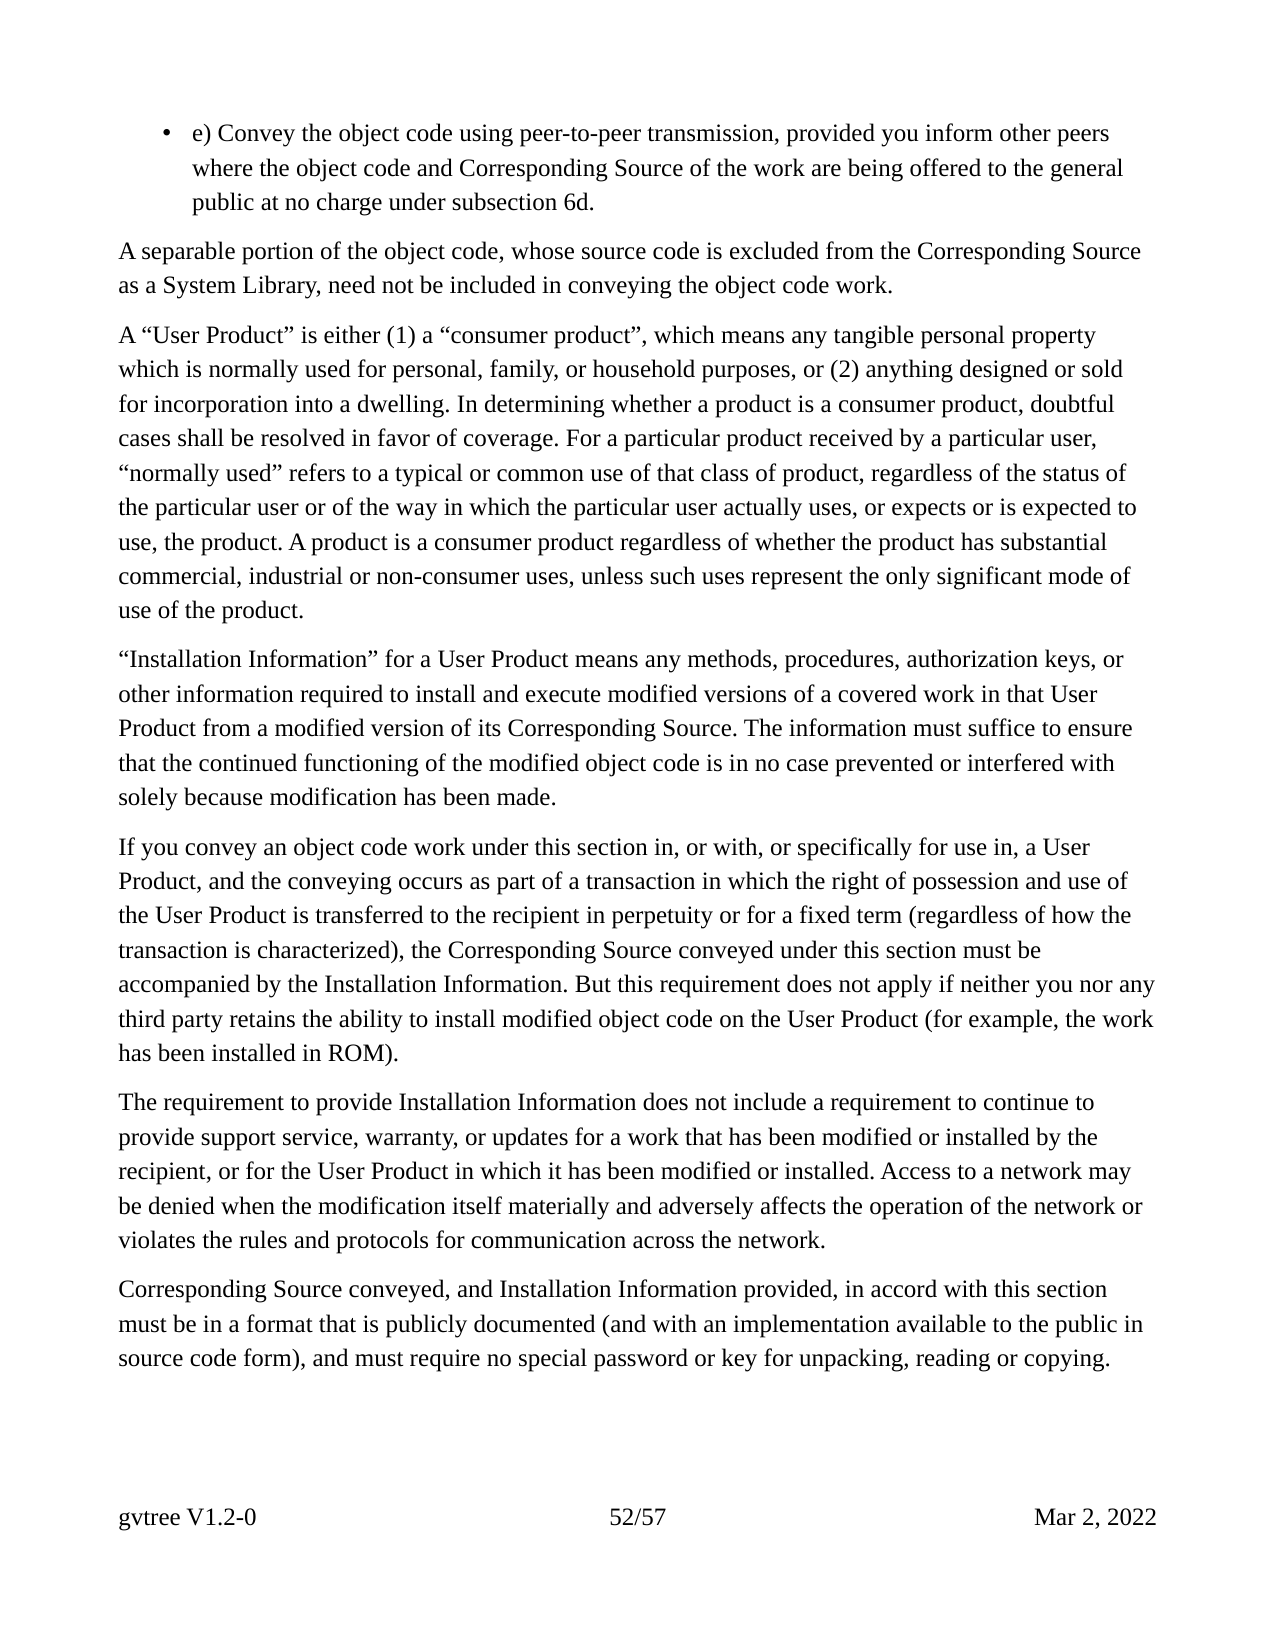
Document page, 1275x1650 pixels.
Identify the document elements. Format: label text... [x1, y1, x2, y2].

text Corresponding Source conveyed, and Installation Information provided, in accord with this section must be in a format that is publicly documented (and with an implementation available to the public in source code form), and must require no special password or key for unpacking, reading or copying. [118, 1274, 1157, 1372]
list e) Convey the object code using peer-to-peer transmission, provided you inform other peers where the object code and Corresponding Source of the work are being offered to the general public at no charge under subsection 6d. [162, 118, 1157, 216]
text If you convey an object code work under this section in, or with, or specifically for use in, a User Product, and the conveying occurs as part of a transaction in which the right of possession and use of the User Product is transferred to the recipient in perpetuity or for a fixed term (regardless of how the transaction is characterized), the Corresponding Source conveyed under this section must be accompanied by the Installation Information. But this requirement does not apply if neither you nor any third party retains the ability to install modified object code on the User Product (for example, the work has been installed in ROM). [118, 832, 1157, 1067]
text A “User Product” is either (1) a “consumer product”, which means any tangible personal property which is normally used for personal, family, or household purposes, or (2) anything designed or sold for incorporation into a dwelling. In determining whether a product is a consumer product, doubtful cases shall be resolved in favor of coverage. For a particular product received by a particular user, “normally used” refers to a typical or common use of that class of product, regardless of the status of the particular user or of the way in which the particular user actually uses, or expects or is expected to use, the product. A product is a consumer product regardless of whether the product has substantial commercial, industrial or non-consumer uses, unless such uses represent the only significant mode of use of the product. [118, 320, 1157, 624]
text A separable portion of the object code, whose source code is excluded from the Corresponding Source as a System Library, need not be included in conveying the object code work. [118, 236, 1157, 299]
text The requirement to provide Installation Information does not include a requirement to continue to provide support service, warranty, or updates for a work that has been modified or installed by the recipient, or for the User Product in which it has been modified or installed. Access to a network may be denied when the modification itself materially and adversely affects the operation of the network or violates the rules and protocols for communication across the network. [118, 1087, 1157, 1254]
text “Installation Information” for a User Product means any methods, procedures, authorization keys, or other information required to install and execute modified versions of a covered work in that User Product from a modified version of its Corresponding Source. The information must suffice to ensure that the continued functioning of the modified object code is in no case prevented or interfered with solely because modification has been made. [118, 644, 1157, 811]
